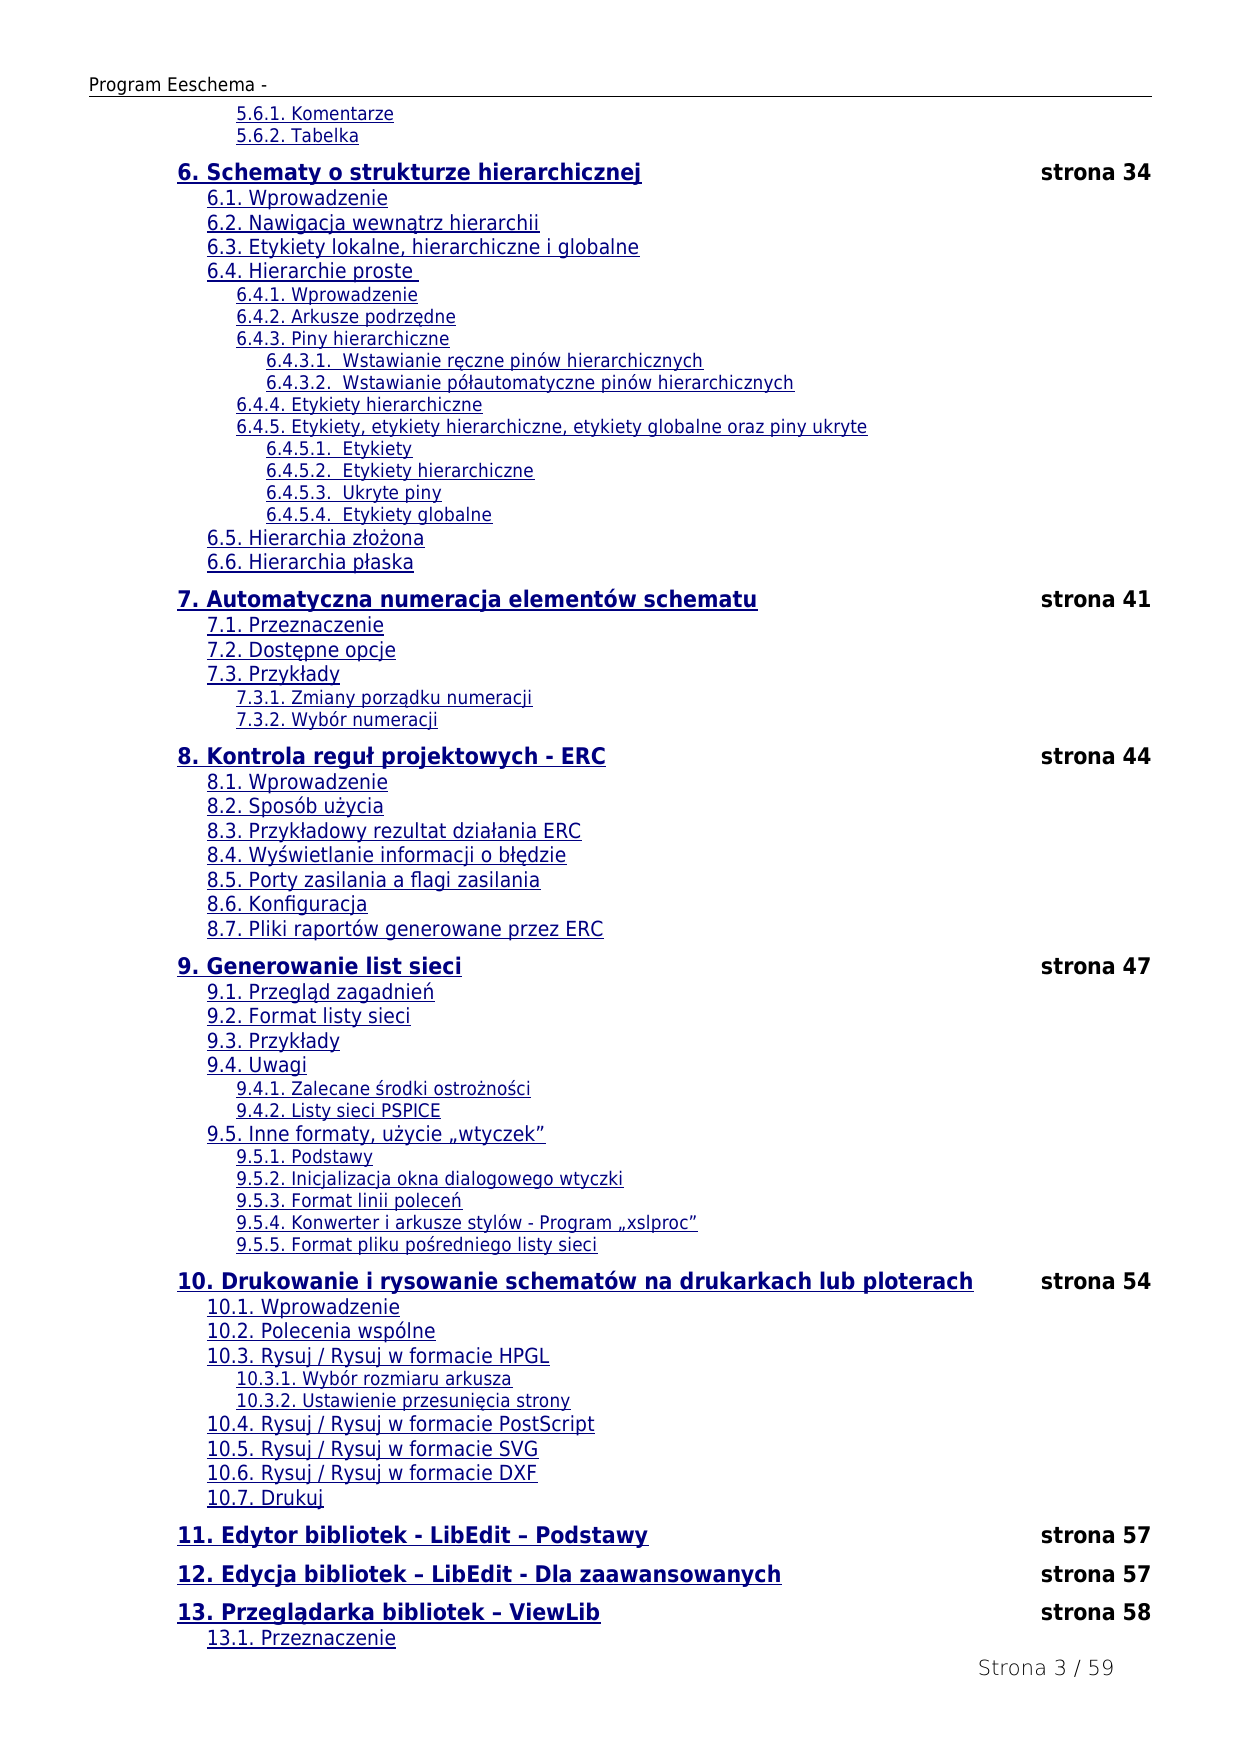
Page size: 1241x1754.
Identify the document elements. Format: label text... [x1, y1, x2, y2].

text 10.4. Rysuj / Rysuj w formacie PostScript [207, 1412, 1152, 1437]
text 6.6. Hierarchia płaska [207, 550, 1152, 575]
text 8. Kontrola reguł projektowych - ERC strona 44 [177, 743, 1152, 769]
text 8.6. Konfiguracja [207, 892, 1152, 916]
text 10.7. Drukuj [207, 1486, 1152, 1510]
text 10.3. Rysuj / Rysuj w formacie HPGL [207, 1344, 1152, 1368]
text 10.3.1. Wybór rozmiaru arkusza [236, 1368, 1152, 1390]
text 8.1. Wprowadzenie [207, 769, 1152, 794]
text 8.7. Pliki raportów generowane przez ERC [207, 916, 1152, 941]
text 9.5.1. Podstawy [236, 1146, 1152, 1168]
text 6.4.3.1. Wstawianie ręczne pinów hierarchicznych [266, 350, 1152, 372]
text 7. Automatyczna numeracja elementów schematu strona 41 [177, 586, 1152, 613]
text 12. Edycja bibliotek – LibEdit - Dla zaawansowanych strona 57 [177, 1561, 1152, 1587]
text 9.4. Uwagi [207, 1053, 1152, 1078]
text 9.5.4. Konwerter i arkusze stylów - Program „xslproc” [236, 1212, 1152, 1234]
text 8.4. Wyświetlanie informacji o błędzie [207, 843, 1152, 867]
text 13.1. Przeznaczenie [207, 1626, 1152, 1651]
text 10.6. Rysuj / Rysuj w formacie DXF [207, 1461, 1152, 1486]
text 10.5. Rysuj / Rysuj w formacie SVG [207, 1437, 1152, 1461]
text 7.3.2. Wybór numeracji [236, 709, 1152, 731]
text 6.5. Hierarchia złożona [207, 526, 1152, 550]
text 9. Generowanie list sieci strona 47 [177, 953, 1152, 980]
text 9.5. Inne formaty, użycie „wtyczek” [207, 1122, 1152, 1146]
text 5.6.1. Komentarze [236, 103, 1152, 125]
text 11. Edytor bibliotek - LibEdit – Podstawy strona 57 [177, 1522, 1152, 1549]
text 9.4.2. Listy sieci PSPICE [236, 1099, 1152, 1122]
text 9.2. Format listy sieci [207, 1004, 1152, 1029]
text 7.3. Przykłady [207, 662, 1152, 687]
text 9.1. Przegląd zagadnień [207, 980, 1152, 1004]
text 8.5. Porty zasilania a flagi zasilania [207, 867, 1152, 892]
text 9.5.2. Inicjalizacja okna dialogowego wtyczki [236, 1168, 1152, 1190]
text 6.1. Wprowadzenie [207, 186, 1152, 211]
text 6.4.5.1. Etykiety [266, 438, 1152, 460]
text 5.6.2. Tabelka [236, 125, 1152, 147]
text 6.2. Nawigacja wewnątrz hierarchii [207, 211, 1152, 235]
text 6.4.4. Etykiety hierarchiczne [236, 394, 1152, 416]
text 6.4.2. Arkusze podrzędne [236, 306, 1152, 328]
text 10.3.2. Ustawienie przesunięcia strony [236, 1390, 1152, 1412]
text 6.4.3. Piny hierarchiczne [236, 328, 1152, 350]
text 6.3. Etykiety lokalne, hierarchiczne i globalne [207, 235, 1152, 259]
text 9.4.1. Zalecane środki ostrożności [236, 1078, 1152, 1099]
text 6.4.1. Wprowadzenie [236, 284, 1152, 306]
text 6.4.3.2. Wstawianie półautomatyczne pinów hierarchicznych [266, 372, 1152, 394]
text 6.4.5. Etykiety, etykiety hierarchiczne, etykiety globalne oraz piny ukryte [236, 416, 1152, 438]
text 6.4.5.3. Ukryte piny [266, 482, 1152, 504]
text 6.4.5.2. Etykiety hierarchiczne [266, 460, 1152, 482]
text 9.5.5. Format pliku pośredniego listy sieci [236, 1234, 1152, 1256]
text 10.1. Wprowadzenie [207, 1295, 1152, 1319]
text 8.3. Przykładowy rezultat działania ERC [207, 818, 1152, 843]
text 10. Drukowanie i rysowanie schematów na drukarkach lub ploterach strona 54 [177, 1268, 1152, 1295]
text 8.2. Sposób użycia [207, 794, 1152, 818]
text 7.3.1. Zmiany porządku numeracji [236, 687, 1152, 709]
text 9.3. Przykłady [207, 1029, 1152, 1053]
text 13. Przeglądarka bibliotek – ViewLib strona 58 [177, 1599, 1152, 1626]
text 9.5.3. Format linii poleceń [236, 1190, 1152, 1212]
text 7.1. Przeznaczenie [207, 613, 1152, 638]
text 7.2. Dostępne opcje [207, 638, 1152, 662]
text 6. Schematy o strukturze hierarchicznej strona 34 [177, 159, 1152, 186]
text 10.2. Polecenia wspólne [207, 1319, 1152, 1344]
text 6.4. Hierarchie proste [207, 259, 1152, 284]
text 6.4.5.4. Etykiety globalne [266, 504, 1152, 526]
